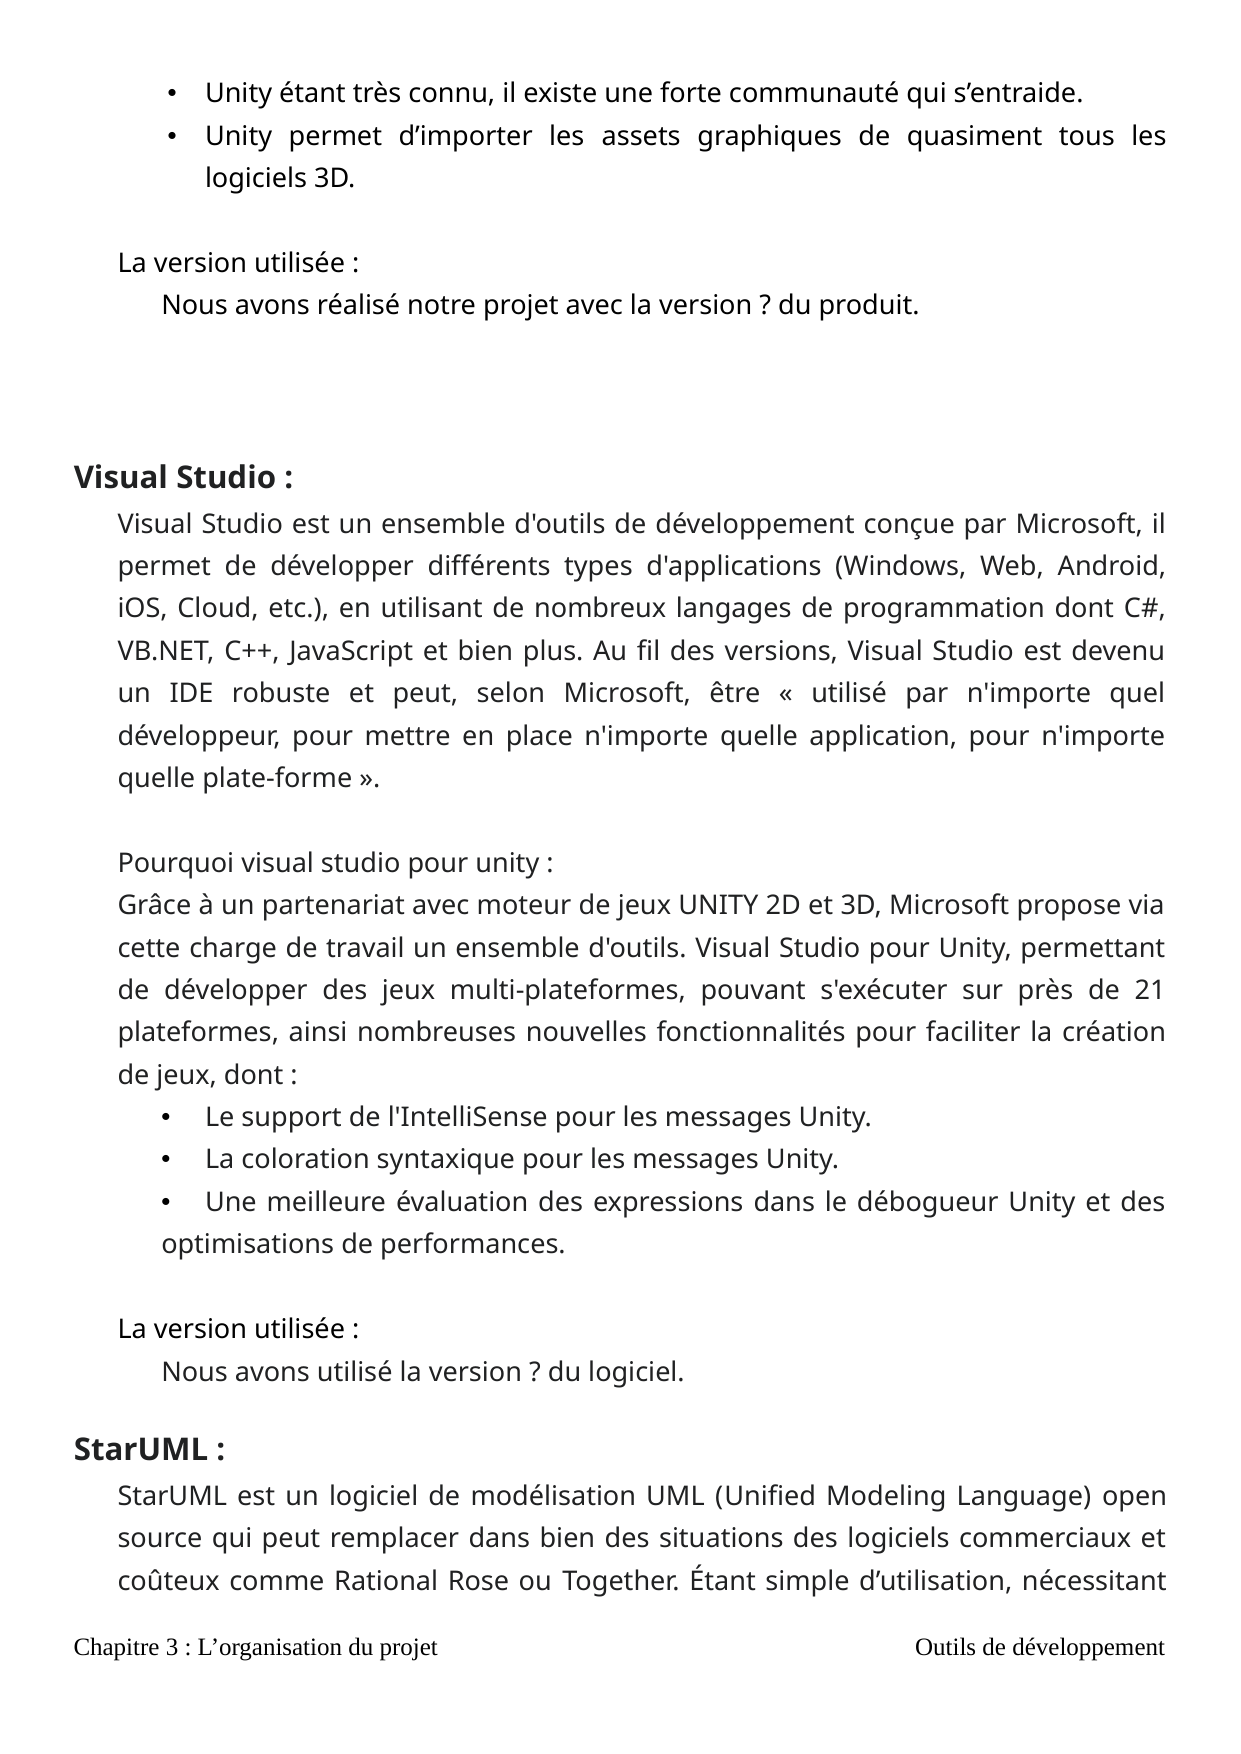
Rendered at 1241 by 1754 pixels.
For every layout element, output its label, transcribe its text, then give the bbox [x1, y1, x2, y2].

list Une meilleure évaluation des expressions dans le débogueur Unity et des optimisations de performances. [161, 1182, 1167, 1262]
list La coloration syntaxique pour les messages Unity. [161, 1140, 1167, 1177]
list Unity étant très connu, il existe une forte communauté qui s’entraide. [167, 73, 1167, 110]
text Visual Studio est un ensemble d'outils de développement conçue par Microsoft, il permet de développer différents types d'applications (Windows, Web, Android, iOS, Cloud, etc.), en utilisant de nombreux langages de programmation dont C#, VB.NET, C++, JavaScript et bien plus. Au fil des versions, Visual Studio est devenu un IDE robuste et peut, selon Microsoft, être « utilisé par n'importe quel développeur, pour mettre en place n'importe quelle application, pour n'importe quelle plate-forme ». [117, 504, 1167, 795]
list Unity permet d’importer les assets graphiques de quasiment tous les logiciels 3D. [167, 116, 1167, 195]
text Grâce à un partenariat avec moteur de jeux UNITY 2D et 3D, Microsoft propose via cette charge de travail un ensemble d'outils. Visual Studio pour Unity, permettant de développer des jeux multi-plateformes, pouvant s'exécuter sur près de 21 plateformes, ainsi nombreuses nouvelles fonctionnalités pour faciliter la création de jeux, dont : [117, 886, 1167, 1092]
text Nous avons utilisé la version ? du logiciel. [117, 1352, 1167, 1389]
text StarUML est un logiciel de modélisation UML (Unified Modeling Language) open source qui peut remplacer dans bien des situations des logiciels commerciaux et coûteux comme Rational Rose ou Together. Étant simple d’utilisation, nécessitant [117, 1476, 1167, 1598]
text Pourquoi visual studio pour unity : [117, 843, 1167, 880]
text La version utilisée : [117, 1309, 1167, 1346]
text La version utilisée : [117, 243, 1167, 280]
text Visual Studio : [73, 455, 1167, 498]
text Nous avons réalisé notre projet avec la version ? du produit. [117, 286, 1167, 322]
text StarUML : [73, 1427, 1167, 1470]
list Le support de l'IntelliSense pour les messages Unity. [161, 1098, 1167, 1134]
